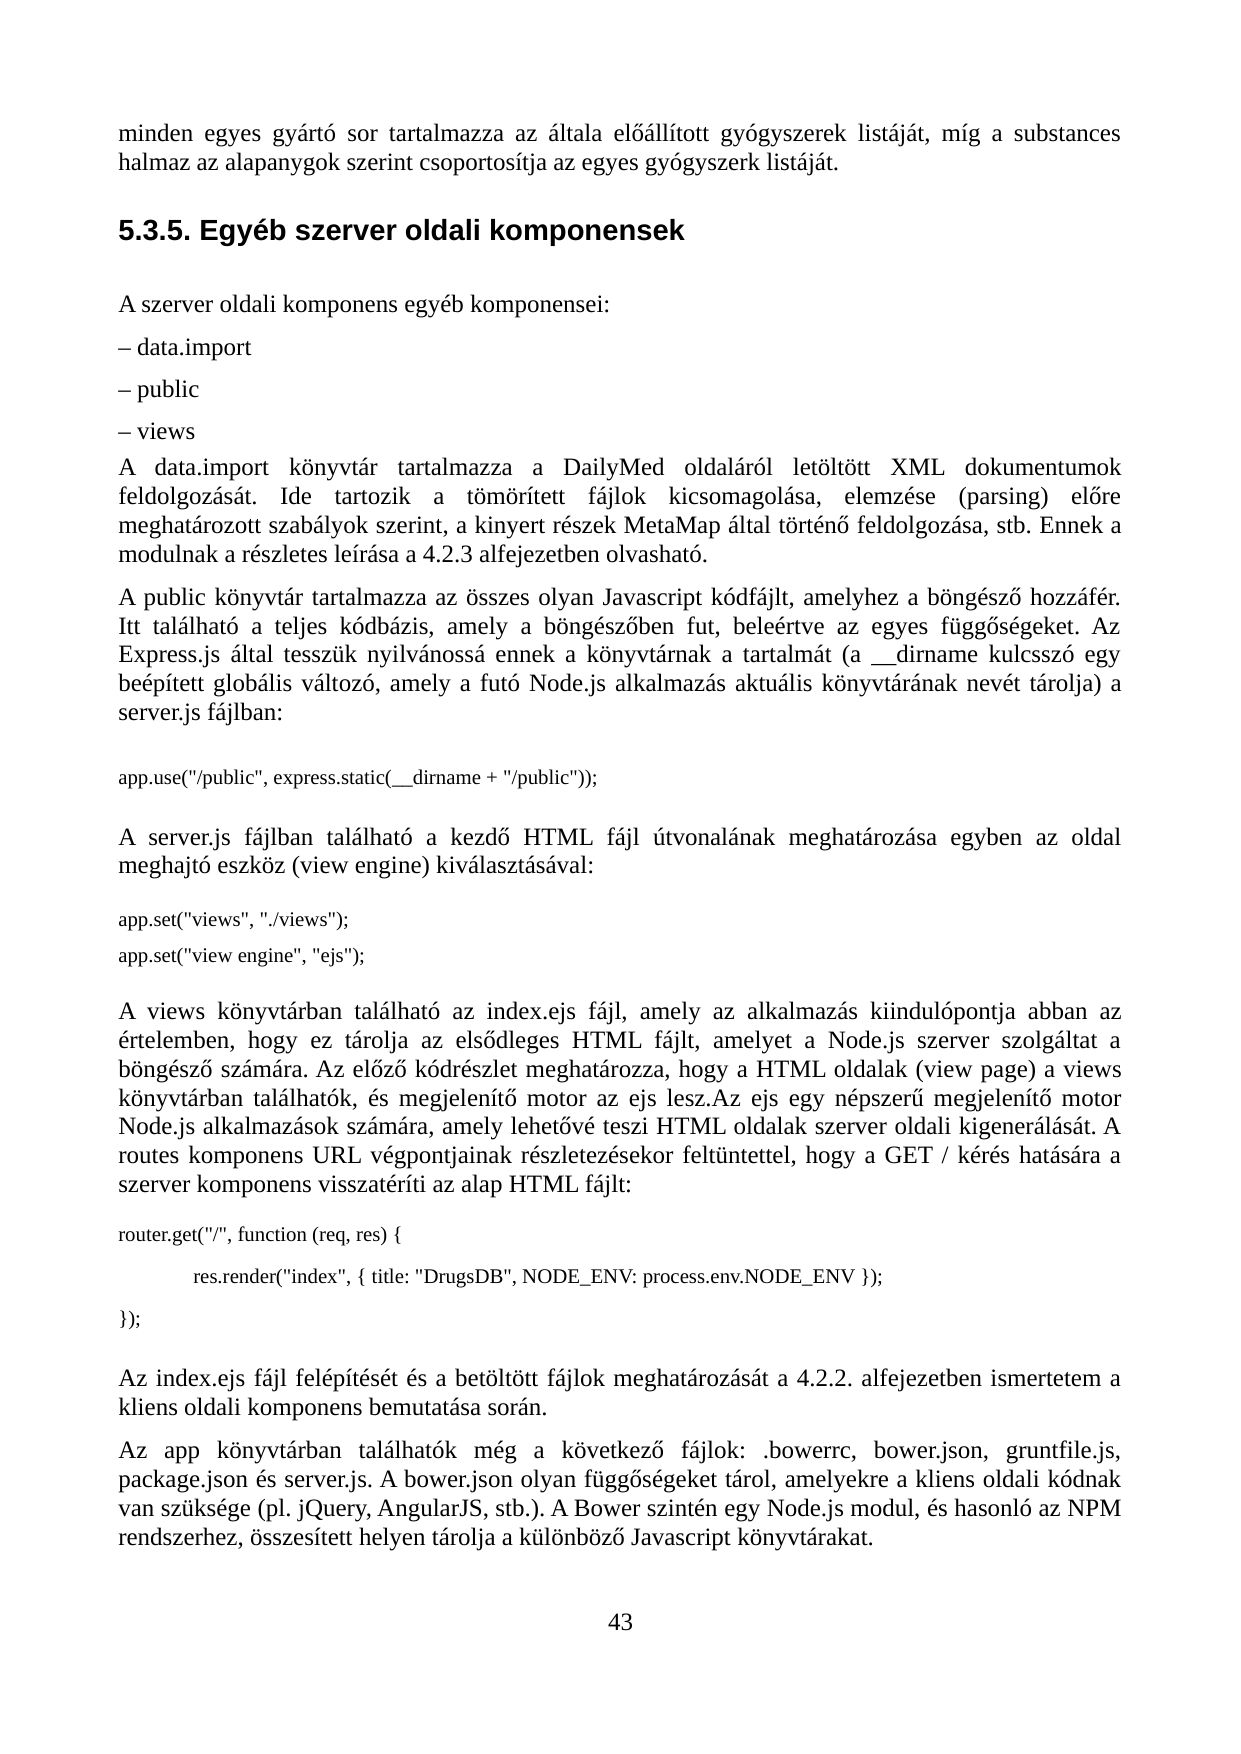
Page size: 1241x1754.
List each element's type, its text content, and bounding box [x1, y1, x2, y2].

text A data.import könyvtár tartalmazza a DailyMed oldaláról letöltött XML dokumentumok feldolgozását. Ide tartozik a tömörített fájlok kicsomagolása, elemzése (parsing) előre meghatározott szabályok szerint, a kinyert részek MetaMap által történő feldolgozása, stb. Ennek a modulnak a részletes leírása a 4.2.3 alfejezetben olvasható. [118, 452, 1122, 567]
text – public [118, 368, 1122, 404]
title A server.js fájlban található a kezdő HTML fájl útvonalának meghatározása egyben az oldal meghajtó eszköz (view engine) kiválasztásával: [118, 822, 1122, 879]
text – views [118, 410, 1122, 446]
text router.get("/", function (req, res) { [118, 1213, 1122, 1249]
title Az index.ejs fájl felépítését és a betöltött fájlok meghatározását a 4.2.2. alfejezetben ismertetem a kliens oldali komponens bemutatása során. [118, 1363, 1122, 1420]
text Az app könyvtárban találhatók még a következő fájlok: .bowerrc, bower.json, gruntfile.js, package.json és server.js. A bower.json olyan függőségeket tárol, amelyekre a kliens oldali kódnak van szüksége (pl. jQuery, AngularJS, stb.). A Bower szintén egy Node.js modul, és hasonló az NPM rendszerhez, összesített helyen tárolja a különböző Javascript könyvtárakat. [118, 1435, 1122, 1550]
text app.set("view engine", "ejs"); [118, 945, 1122, 966]
title A public könyvtár tartalmazza az összes olyan Javascript kódfájlt, amelyhez a böngésző hozzáfér. Itt található a teljes kódbázis, amely a böngészőben fut, beleértve az egyes függőségeket. Az Express.js által tesszük nyilvánossá ennek a könyvtárnak a tartalmát (a __dirname kulcsszó egy beépített globális változó, amely a futó Node.js alkalmazás aktuális könyvtárának nevét tárolja) a server.js fájlban: [118, 582, 1122, 726]
text app.set("views", "./views"); [118, 909, 1122, 930]
text minden egyes gyártó sor tartalmazza az általa előállított gyógyszerek listáját, míg a substances halmaz az alapanygok szerint csoportosítja az egyes gyógyszerk listáját. [118, 118, 1122, 176]
text res.render("index", { title: "DrugsDB", NODE_ENV: process.env.NODE_ENV }); [118, 1255, 1122, 1291]
text A szerver oldali komponens egyéb komponensei: [118, 284, 1122, 320]
title A views könyvtárban található az index.ejs fájl, amely az alkalmazás kiindulópontja abban az értelemben, hogy ez tárolja az elsődleges HTML fájlt, amelyet a Node.js szerver szolgáltat a böngésző számára. Az előző kódrészlet meghatározza, hogy a HTML oldalak (view page) a views könyvtárban találhatók, és megjelenítő motor az ejs lesz.Az ejs egy népszerű megjelenítő motor Node.js alkalmazások számára, amely lehetővé teszi HTML oldalak szerver oldali kigenerálását. A routes komponens URL végpontjainak részletezésekor feltüntettel, hogy a GET / kérés hatására a szerver komponens visszatéríti az alap HTML fájlt: [118, 996, 1122, 1198]
text app.use("/public", express.static(__dirname + "/public")); [118, 756, 1122, 792]
text }); [118, 1297, 1122, 1333]
text – data.import [118, 326, 1122, 362]
subtitle Egyéb szerver oldali komponensek [118, 213, 1122, 247]
